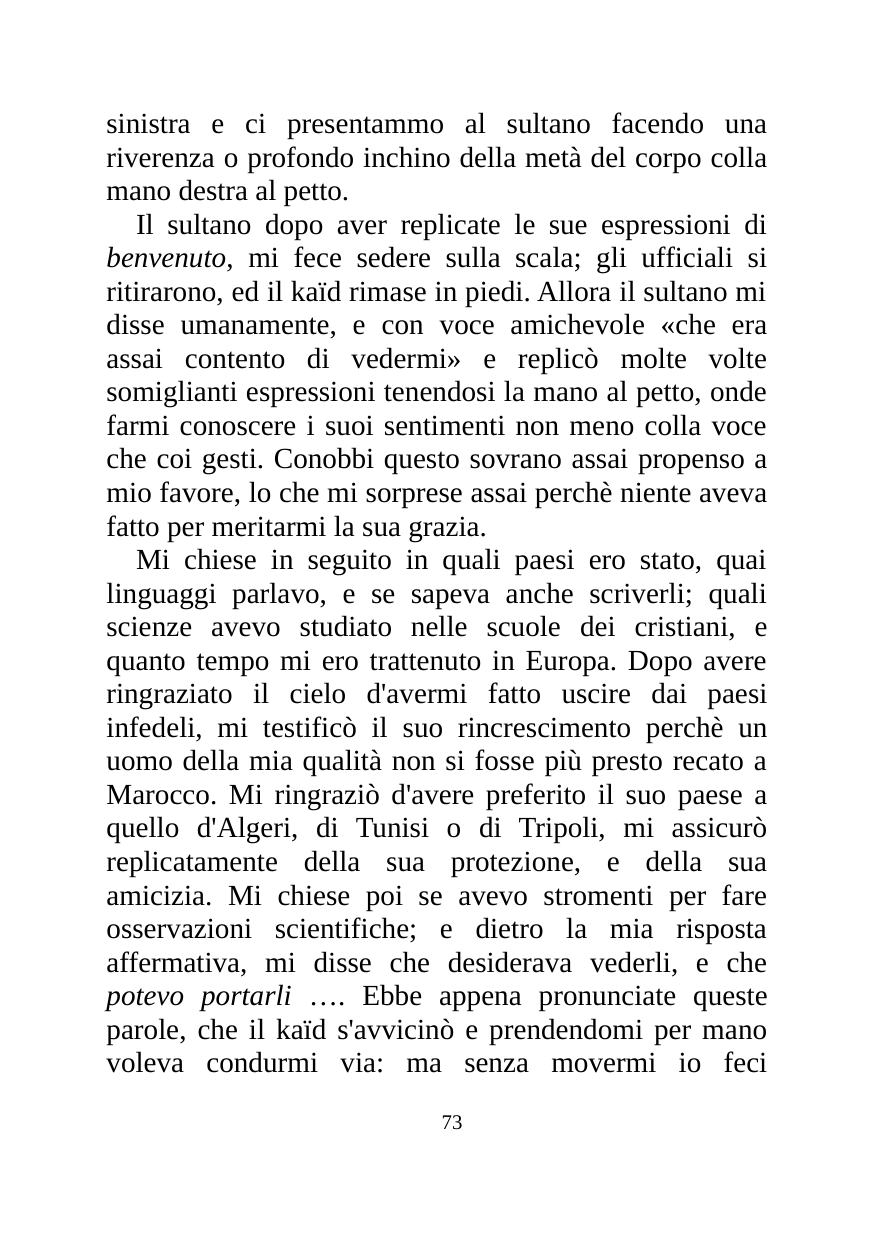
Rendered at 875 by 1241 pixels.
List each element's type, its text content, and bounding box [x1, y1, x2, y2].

text Mi chiese in seguito in quali paesi ero stato, quai linguaggi parlavo, e se sapeva anche scriverli; quali scienze avevo studiato nelle scuole dei cristiani, e quanto tempo mi ero trattenuto in Europa. Dopo avere ringraziato il cielo d'avermi fatto uscire dai paesi infedeli, mi testificò il suo rincrescimento perchè un uomo della mia qualità non si fosse più presto recato a Marocco. Mi ringraziò d'avere preferito il suo paese a quello d'Algeri, di Tunisi o di Tripoli, mi assicurò replicatamente della sua protezione, e della sua amicizia. Mi chiese poi se avevo stromenti per fare osservazioni scientifiche; e dietro la mia risposta affermativa, mi disse che desiderava vederli, e che potevo portarli …. Ebbe appena pronunciate queste parole, che il kaïd s'avvicinò e prendendomi per mano voleva condurmi via: ma senza movermi io feci [106, 542, 768, 1079]
text sinistra e ci presentammo al sultano facendo una riverenza o profondo inchino della metà del corpo colla mano destra al petto. [106, 106, 768, 207]
text Il sultano dopo aver replicate le sue espressioni di benvenuto, mi fece sedere sulla scala; gli ufficiali si ritirarono, ed il kaïd rimase in piedi. Allora il sultano mi disse umanamente, e con voce amichevole «che era assai contento di vedermi» e replicò molte volte somiglianti espressioni tenendosi la mano al petto, onde farmi conoscere i suoi sentimenti non meno colla voce che coi gesti. Conobbi questo sovrano assai propenso a mio favore, lo che mi sorprese assai perchè niente aveva fatto per meritarmi la sua grazia. [106, 207, 768, 542]
